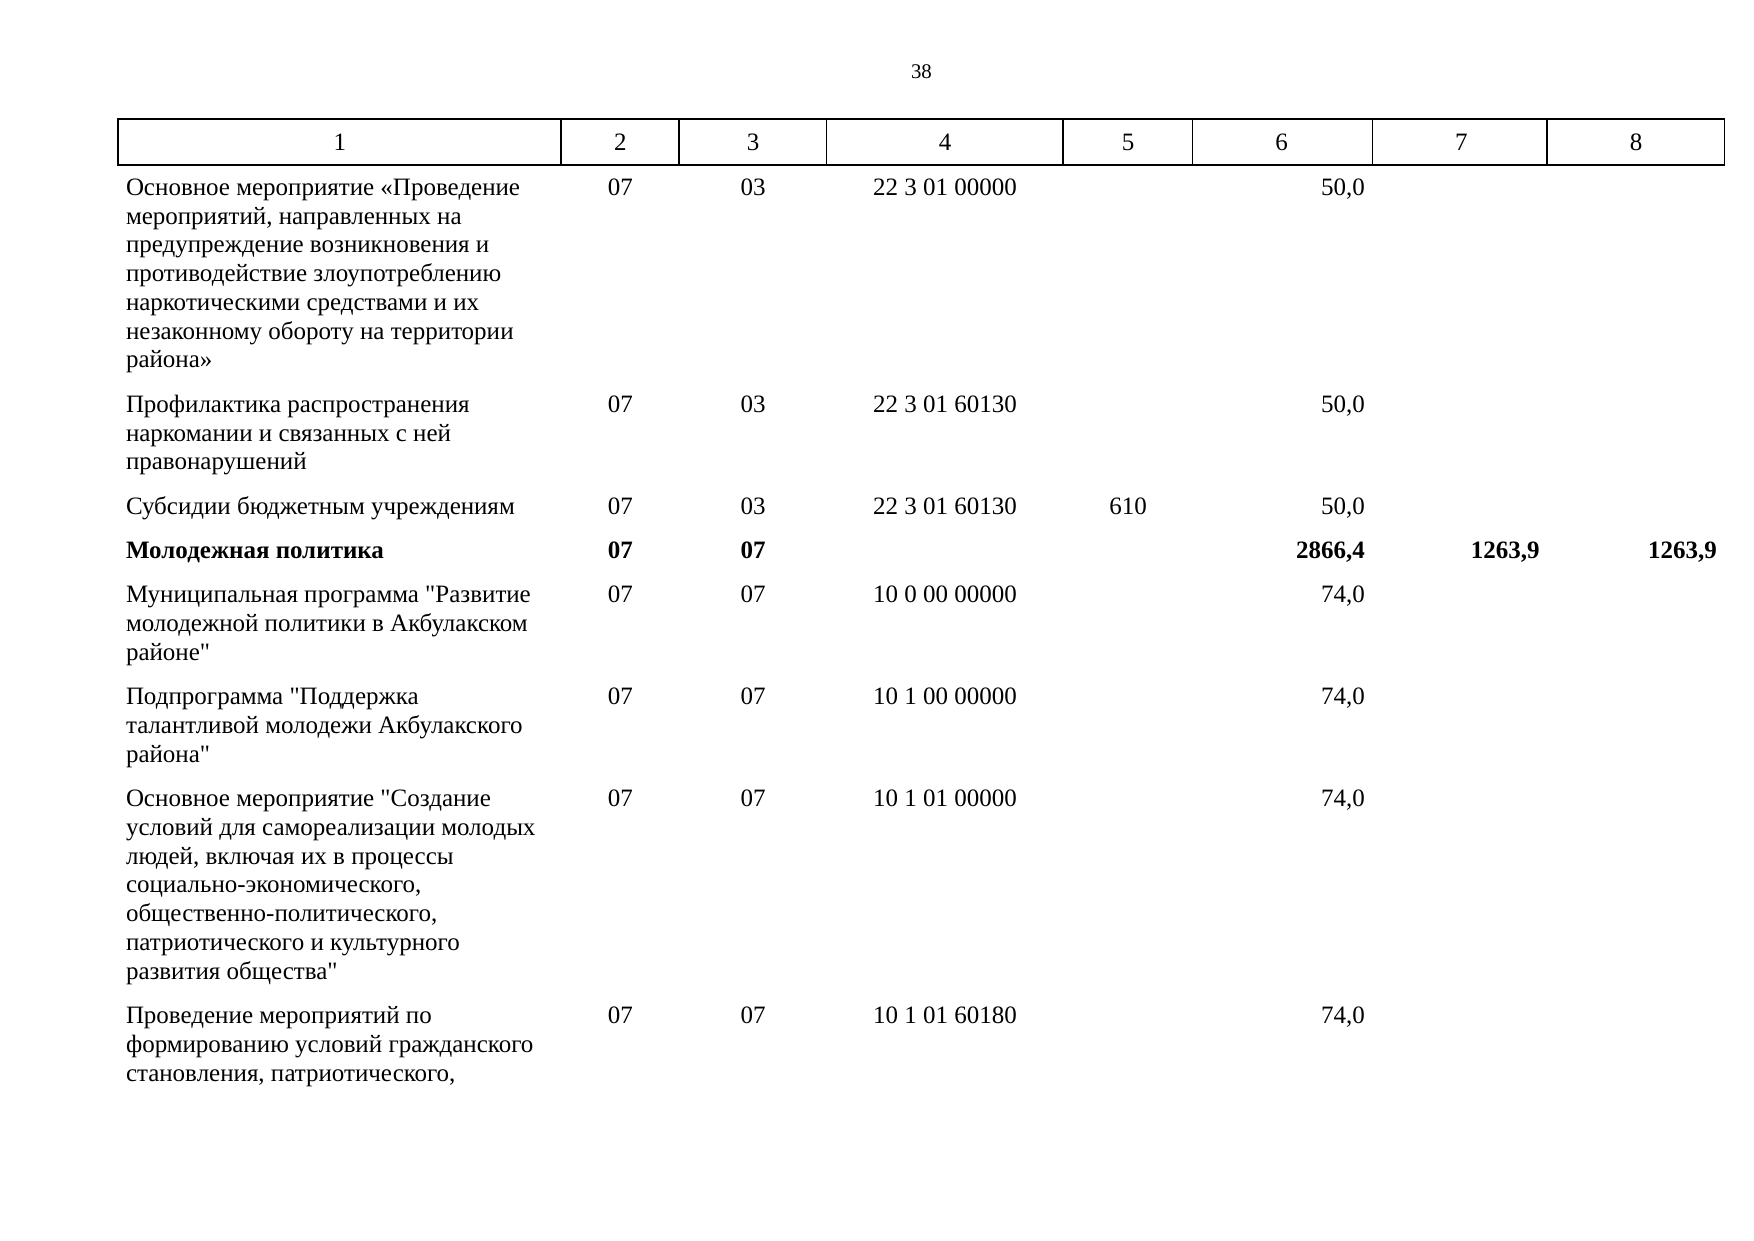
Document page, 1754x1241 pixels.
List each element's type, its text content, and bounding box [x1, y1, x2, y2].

table_cell 07 [561, 992, 679, 1094]
table_cell [1063, 527, 1193, 572]
table_cell 07 [561, 166, 679, 381]
table_cell 07 [679, 572, 827, 673]
table_cell 50,0 [1193, 166, 1372, 381]
table_cell 2866,4 [1193, 527, 1372, 572]
table_cell 07 [561, 527, 679, 572]
table_cell Молодежная политика [118, 527, 561, 572]
table_cell [1547, 674, 1724, 775]
table_cell [1372, 992, 1547, 1094]
table_cell 1263,9 [1372, 527, 1547, 572]
table_cell [1547, 572, 1724, 673]
table_header [1193, 120, 1372, 164]
table_cell 07 [561, 775, 679, 992]
table_cell 22 3 01 00000 [827, 166, 1063, 381]
table_cell 10 1 01 60180 [827, 992, 1063, 1094]
table_cell [1063, 166, 1193, 381]
table_header [827, 120, 1062, 164]
table_header [680, 120, 826, 164]
table_cell [827, 527, 1063, 572]
table_cell 07 [679, 775, 827, 992]
table_header 4 [835, 128, 1055, 156]
table_cell Муниципальная программа "Развитие молодежной политики в Акбулакском районе" [118, 572, 561, 673]
table_header 3 [687, 128, 819, 156]
table_cell [1547, 992, 1724, 1094]
table_cell [1547, 483, 1724, 527]
table_cell 10 1 01 00000 [827, 775, 1063, 992]
table_cell 03 [679, 381, 827, 483]
table_cell 07 [561, 483, 679, 527]
table_cell [1372, 572, 1547, 673]
table_cell 07 [561, 381, 679, 483]
table_cell [1063, 572, 1193, 673]
table_cell 74,0 [1193, 992, 1372, 1094]
table_cell Подпрограмма "Поддержка талантливой молодежи Акбулакского района" [118, 674, 561, 775]
table_header 2 [569, 128, 671, 156]
table_cell [1372, 775, 1547, 992]
table_cell [1063, 381, 1193, 483]
table_cell 10 1 00 00000 [827, 674, 1063, 775]
table_cell [1063, 674, 1193, 775]
table_cell Проведение мероприятий по формированию условий гражданского становления, патриотического, [118, 992, 561, 1094]
table_cell [1372, 166, 1547, 381]
table_cell 07 [679, 527, 827, 572]
table_cell [1547, 166, 1724, 381]
table_cell 22 3 01 60130 [827, 381, 1063, 483]
table_header 5 [1071, 128, 1185, 156]
table_cell [1063, 775, 1193, 992]
table_cell [1547, 775, 1724, 992]
table_cell 07 [679, 674, 827, 775]
table_cell 1263,9 [1547, 527, 1724, 572]
table_cell 07 [561, 674, 679, 775]
table_cell [1372, 483, 1547, 527]
table_header [119, 120, 560, 164]
table_cell Основное мероприятие «Проведение мероприятий, направленных на предупреждение возникновения и противодействие злоупотреблению наркотическими средствами и их незаконному обороту на территории района» [118, 166, 561, 381]
table_cell 50,0 [1193, 381, 1372, 483]
table_cell 50,0 [1193, 483, 1372, 527]
table_cell 74,0 [1193, 572, 1372, 673]
table_header [562, 120, 678, 164]
table_cell [1372, 674, 1547, 775]
table_cell [1547, 381, 1724, 483]
table_cell 610 [1063, 483, 1193, 527]
table_header 8 [1555, 128, 1716, 156]
table_cell 22 3 01 60130 [827, 483, 1063, 527]
table_cell 10 0 00 00000 [827, 572, 1063, 673]
table_cell Субсидии бюджетным учреждениям [118, 483, 561, 527]
table_header 1 [126, 128, 553, 156]
table_cell Профилактика распространения наркомании и связанных с ней правонарушений [118, 381, 561, 483]
table_cell Основное мероприятие "Создание условий для самореализации молодых людей, включая их в процессы социально-экономического, общественно-политического, патриотического и культурного развития общества" [118, 775, 561, 992]
table_cell 03 [679, 166, 827, 381]
table_header [1064, 120, 1192, 164]
table_cell 74,0 [1193, 674, 1372, 775]
table_header [1373, 120, 1546, 164]
table_header [1548, 120, 1724, 164]
table_cell 74,0 [1193, 775, 1372, 992]
table_cell 03 [679, 483, 827, 527]
table_cell 07 [561, 572, 679, 673]
table_cell [1372, 381, 1547, 483]
table_cell 07 [679, 992, 827, 1094]
table_header 6 [1201, 128, 1362, 156]
table_header 7 [1380, 128, 1542, 156]
table_cell [1063, 992, 1193, 1094]
